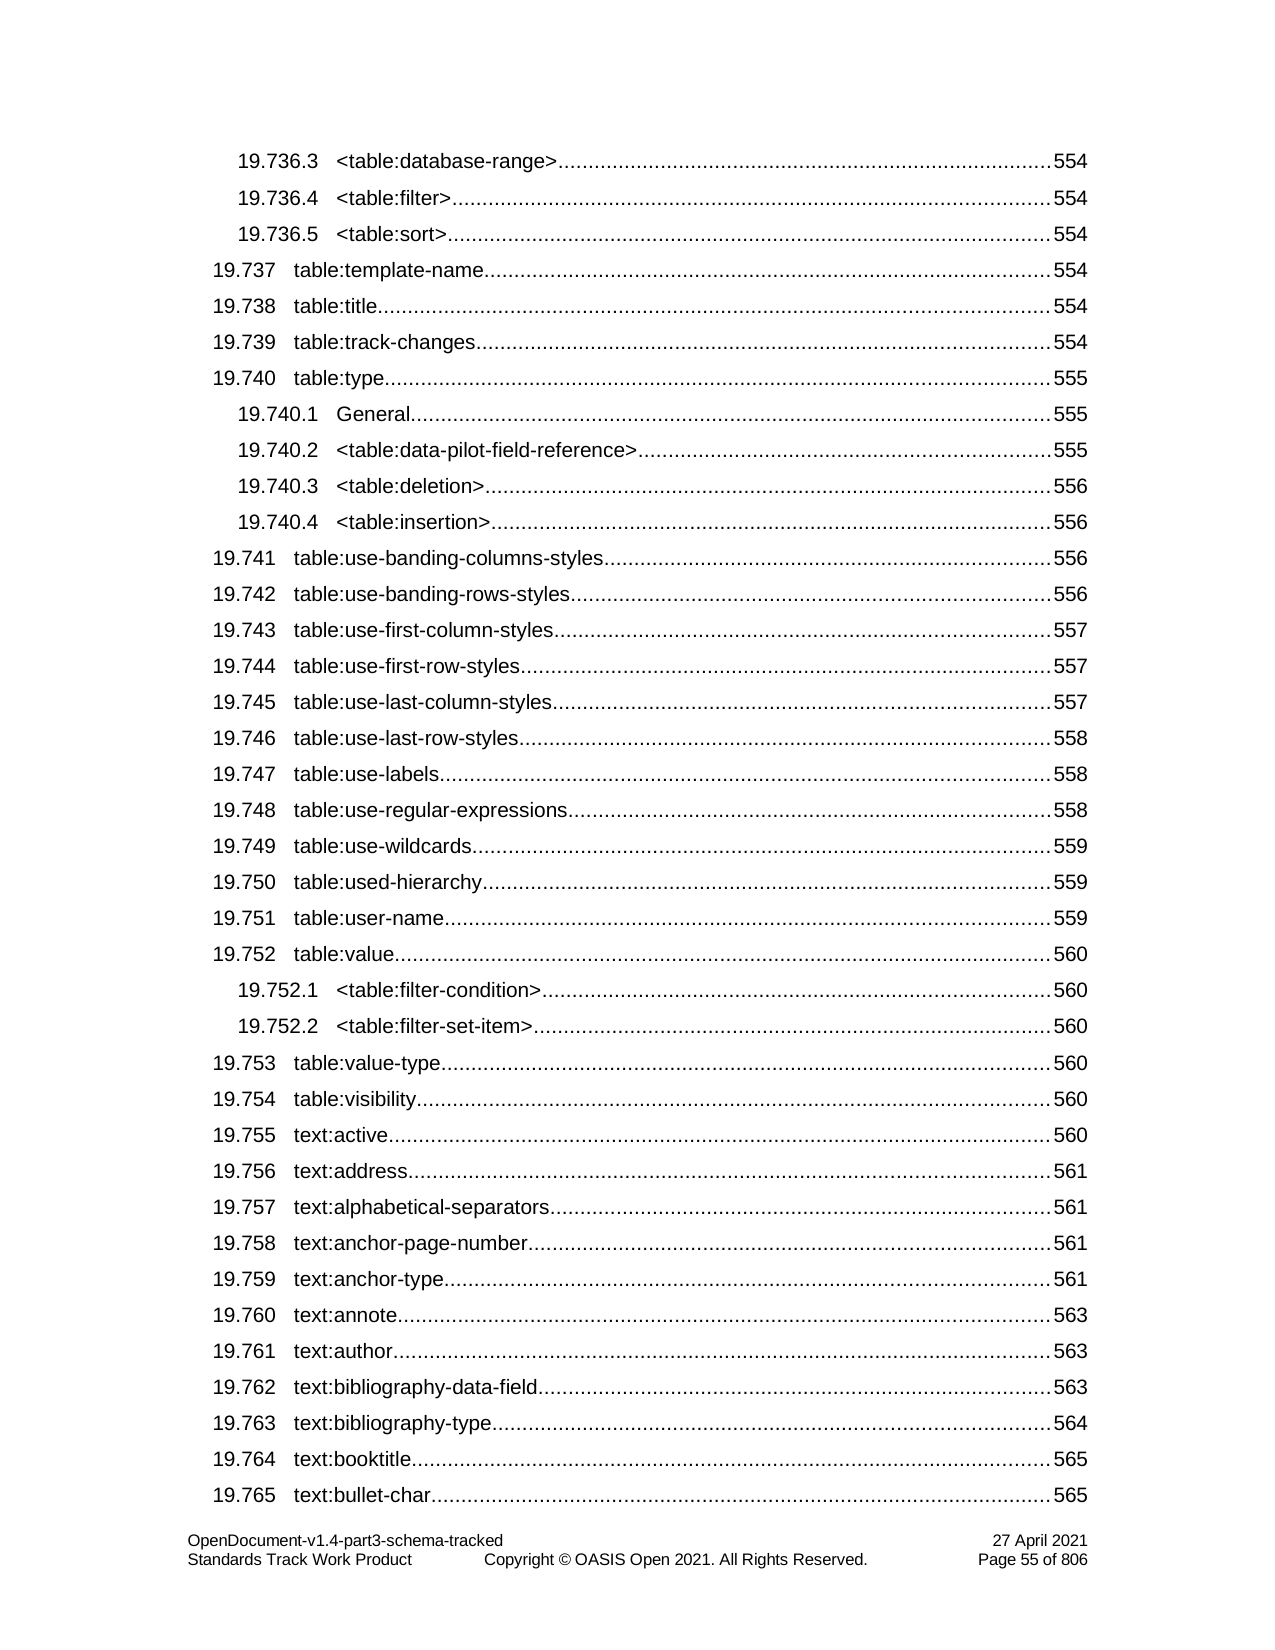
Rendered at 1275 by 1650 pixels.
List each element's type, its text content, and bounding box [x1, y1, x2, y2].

text 19.737 table:template-name 554 [212, 258, 1088, 282]
text 19.746 table:use-last-row-styles 558 [212, 727, 1088, 750]
text 19.740.4 <table:insertion> 556 [237, 510, 1088, 534]
text 19.749 table:use-wildcards 559 [212, 835, 1088, 858]
text 19.742 table:use-banding-rows-styles 556 [212, 582, 1088, 606]
text 19.753 table:value-type 560 [212, 1051, 1088, 1074]
text 19.765 text:bullet-char 565 [212, 1483, 1088, 1507]
text 19.751 table:user-name 559 [212, 907, 1088, 930]
text 19.760 text:annote 563 [212, 1303, 1088, 1327]
text 19.738 table:title 554 [212, 294, 1088, 318]
text 19.740 table:type 555 [212, 366, 1088, 390]
text 19.740.2 <table:data-pilot-field-reference> 555 [237, 438, 1088, 462]
text 19.756 text:address 561 [212, 1159, 1088, 1183]
text 19.736.5 <table:sort> 554 [237, 222, 1088, 246]
text 19.736.4 <table:filter> 554 [237, 186, 1088, 209]
text 19.740.3 <table:deletion> 556 [237, 474, 1088, 498]
text 19.745 table:use-last-column-styles 557 [212, 691, 1088, 714]
text 19.754 table:visibility 560 [212, 1087, 1088, 1111]
text 19.744 table:use-first-row-styles 557 [212, 654, 1088, 678]
text 19.741 table:use-banding-columns-styles 556 [212, 546, 1088, 570]
text 19.747 table:use-labels 558 [212, 763, 1088, 786]
text 19.762 text:bibliography-data-field 563 [212, 1375, 1088, 1399]
text 19.758 text:anchor-page-number 561 [212, 1231, 1088, 1255]
text 19.743 table:use-first-column-styles 557 [212, 618, 1088, 642]
text 19.757 text:alphabetical-separators 561 [212, 1195, 1088, 1219]
text 19.755 text:active 560 [212, 1123, 1088, 1147]
text 19.752 table:value 560 [212, 943, 1088, 966]
text 19.752.1 <table:filter-condition> 560 [237, 979, 1088, 1002]
text 19.764 text:booktitle 565 [212, 1447, 1088, 1471]
text 19.750 table:used-hierarchy 559 [212, 871, 1088, 894]
text 19.759 text:anchor-type 561 [212, 1267, 1088, 1291]
text 19.739 table:track-changes 554 [212, 330, 1088, 354]
text 19.740.1 General 555 [237, 402, 1088, 426]
text 19.736.3 <table:database-range> 554 [237, 150, 1088, 173]
text 19.748 table:use-regular-expressions 558 [212, 799, 1088, 822]
text 19.761 text:author 563 [212, 1339, 1088, 1363]
text 19.763 text:bibliography-type 564 [212, 1411, 1088, 1435]
text 19.752.2 <table:filter-set-item> 560 [237, 1015, 1088, 1038]
